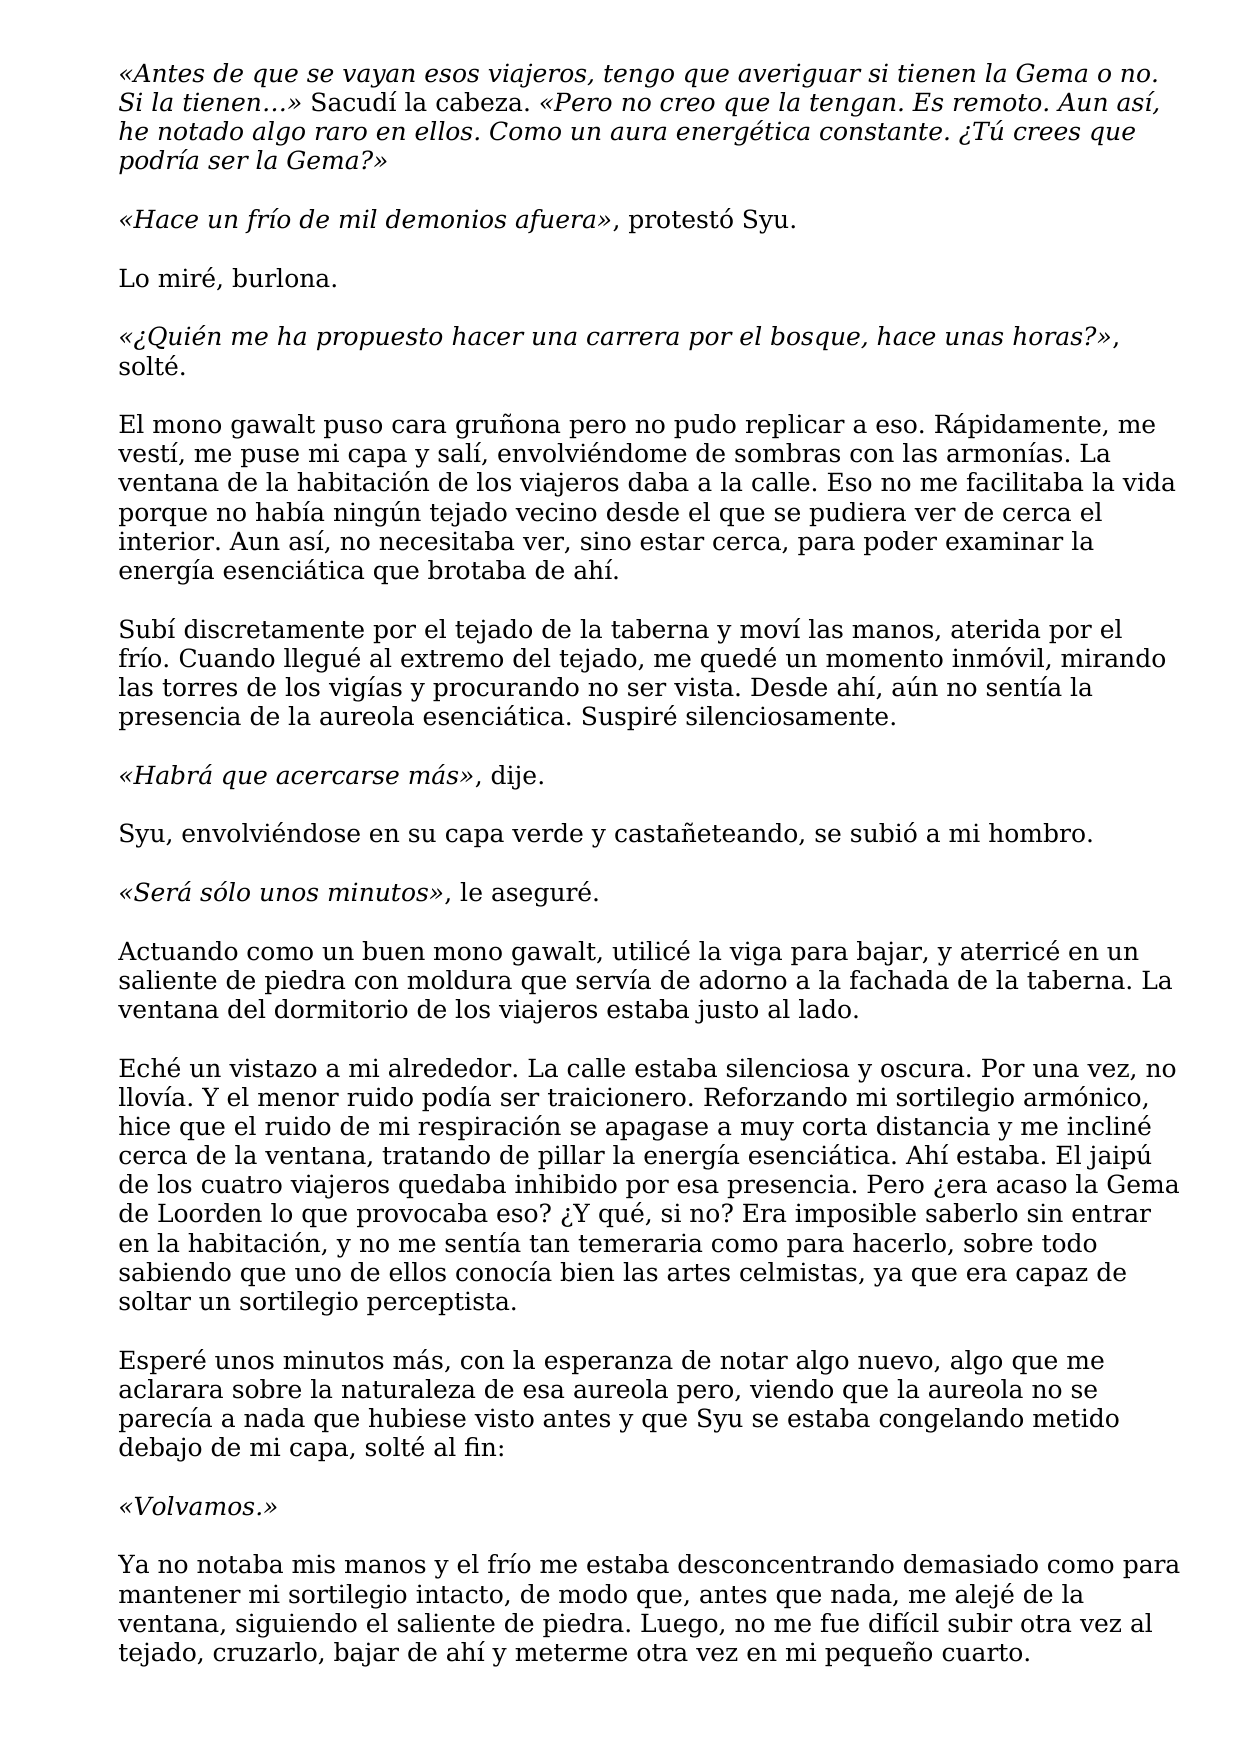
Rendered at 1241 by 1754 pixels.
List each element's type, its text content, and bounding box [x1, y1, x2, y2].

text Syu, envolviéndose en su capa verde y castañeteando, se subió a mi hombro. [118, 819, 1181, 849]
text El mono gawalt puso cara gruñona pero no pudo replicar a eso. Rápidamente, me vestí, me puse mi capa y salí, envolviéndome de sombras con las armonías. La ventana de la habitación de los viajeros daba a la calle. Eso no me facilitaba la vida porque no había ningún tejado vecino desde el que se pudiera ver de cerca el interior. Aun así, no necesitaba ver, sino estar cerca, para poder examinar la energía esenciática que brotaba de ahí. [118, 410, 1181, 585]
text Subí discretamente por el tejado de la taberna y moví las manos, aterida por el frío. Cuando llegué al extremo del tejado, me quedé un momento inmóvil, mirando las torres de los vigías y procurando no ser vista. Desde ahí, aún no sentía la presencia de la aureola esenciática. Suspiré silenciosamente. [118, 615, 1181, 731]
text Ya no notaba mis manos y el frío me estaba desconcentrando demasiado como para mantener mi sortilegio intacto, de modo que, antes que nada, me alejé de la ventana, siguiendo el saliente de piedra. Luego, no me fue difícil subir otra vez al tejado, cruzarlo, bajar de ahí y meterme otra vez en mi pequeño cuarto. [118, 1551, 1181, 1667]
text Esperé unos minutos más, con la esperanza de notar algo nuevo, algo que me aclarara sobre la naturaleza de esa aureola pero, viendo que la aureola no se parecía a nada que hubiese visto antes y que Syu se estaba congelando metido debajo de mi capa, solté al fin: [118, 1346, 1181, 1462]
text «Habrá que acercarse más», dije. [118, 761, 1181, 790]
text «Será sólo unos minutos», le aseguré. [118, 878, 1181, 907]
text Eché un vistazo a mi alrededor. La calle estaba silenciosa y oscura. Por una vez, no llovía. Y el menor ruido podía ser traicionero. Reforzando mi sortilegio armónico, hice que el ruido de mi respiración se apagase a muy corta distancia y me incliné cerca de la ventana, tratando de pillar la energía esenciática. Ahí estaba. El jaipú de los cuatro viajeros quedaba inhibido por esa presencia. Pero ¿era acaso la Gema de Loorden lo que provocaba eso? ¿Y qué, si no? Era imposible saberlo sin entrar en la habitación, y no me sentía tan temeraria como para hacerlo, sobre todo sabiendo que uno de ellos conocía bien las artes celmistas, ya que era capaz de soltar un sortilegio perceptista. [118, 1054, 1181, 1316]
text «Antes de que se vayan esos viajeros, tengo que averiguar si tienen la Gema o no. Si la tienen…» Sacudí la cabeza. «Pero no creo que la tengan. Es remoto. Aun así, he notado algo raro en ellos. Como un aura energética constante. ¿Tú crees que podría ser la Gema?» [118, 59, 1181, 176]
text Lo miré, burlona. [118, 264, 1181, 293]
text «¿Quién me ha propuesto hacer una carrera por el bosque, hace unas horas?», solté. [118, 322, 1181, 381]
text «Volvamos.» [118, 1492, 1181, 1521]
text «Hace un frío de mil demonios afuera», protestó Syu. [118, 205, 1181, 234]
text Actuando como un buen mono gawalt, utilicé la viga para bajar, y aterricé en un saliente de piedra con moldura que servía de adorno a la fachada de la taberna. La ventana del dormitorio de los viajeros estaba justo al lado. [118, 937, 1181, 1024]
